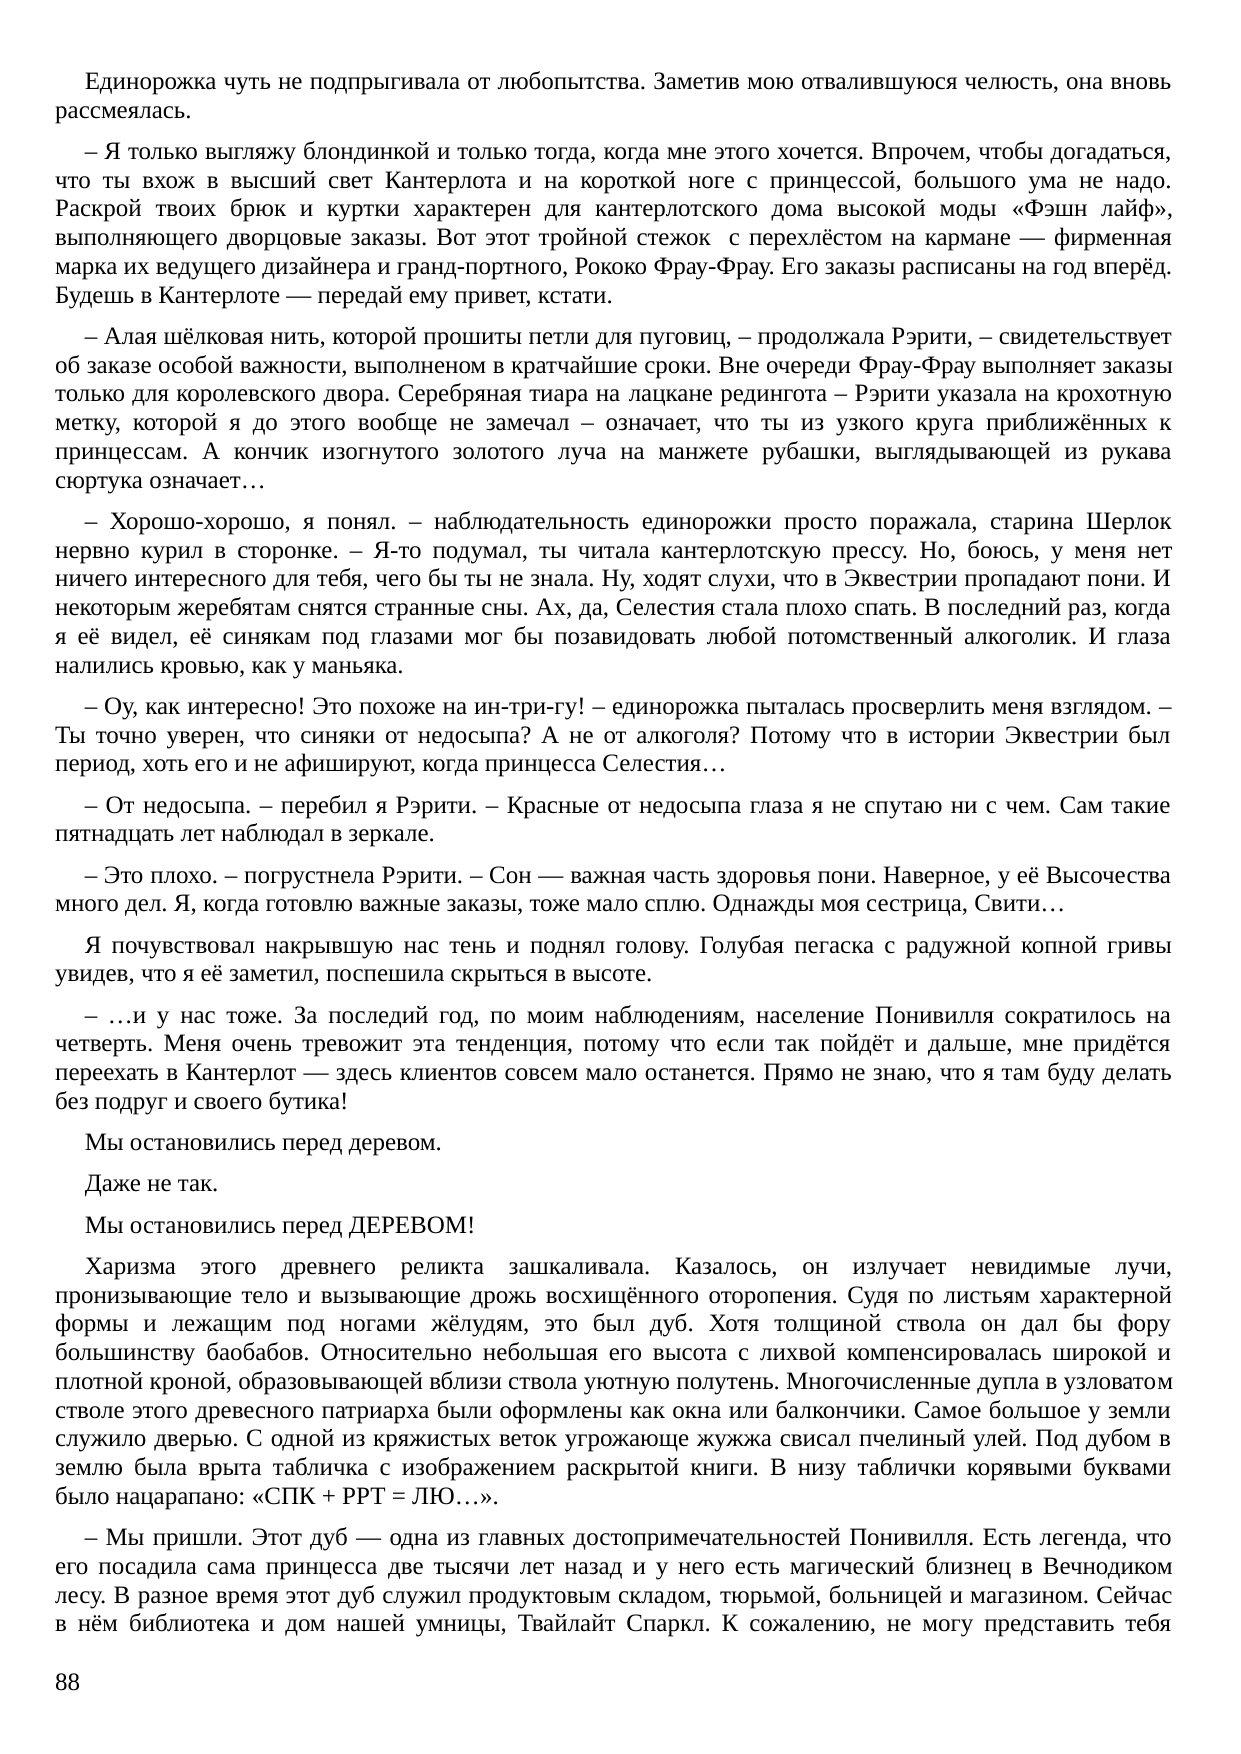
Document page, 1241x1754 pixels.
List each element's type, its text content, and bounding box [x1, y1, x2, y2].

text – …и у нас тоже. За последий год, по моим наблюдениям, население Понивилля сократилось на четверть. Меня очень тревожит эта тенденция, потому что если так пойдёт и дальше, мне придётся переехать в Кантерлот — здесь клиентов совсем мало останется. Прямо не знаю, что я там буду делать без подруг и своего бутика! [55, 1000, 1173, 1115]
text – Это плохо. – погрустнела Рэрити. – Сон — важная часть здоровья пони. Наверное, у её Высочества много дел. Я, когда готовлю важные заказы, тоже мало сплю. Однажды моя сестрица, Свити… [55, 860, 1173, 917]
text Мы остановились перед деревом. [55, 1127, 1173, 1156]
text – Оу, как интересно! Это похоже на ин-три-гу! – единорожка пыталась просверлить меня взглядом. – Ты точно уверен, что синяки от недосыпа? А не от алкоголя? Потому что в истории Эквестрии был период, хоть его и не афишируют, когда принцесса Селестия… [55, 691, 1173, 777]
text Харизма этого древнего реликта зашкаливала. Казалось, он излучает невидимые лучи, пронизывающие тело и вызывающие дрожь восхищённого оторопения. Судя по листьям характерной формы и лежащим под ногами жёлудям, это был дуб. Хотя толщиной ствола он дал бы фору большинству баобабов. Относительно небольшая его высота с лихвой компенсировалась широкой и плотной кроной, образовывающей вблизи ствола уютную полутень. Многочисленные дупла в узловатом стволе этого древесного патриарха были оформлены как окна или балкончики. Самое большое у земли служило дверью. С одной из кряжистых веток угрожающе жужжа свисал пчелиный улей. Под дубом в землю была врыта табличка с изображением раскрытой книги. В низу таблички корявыми буквами было нацарапано: «СПК + РРТ = ЛЮ…». [55, 1251, 1173, 1510]
text – Алая шёлковая нить, которой прошиты петли для пуговиц, – продолжала Рэрити, – свидетельствует об заказе особой важности, выполненом в кратчайшие сроки. Вне очереди Фрау-Фрау выполняет заказы только для королевского двора. Серебряная тиара на лацкане редингота – Рэрити указала на крохотную метку, которой я до этого вообще не замечал – означает, что ты из узкого круга приближённых к принцессам. А кончик изогнутого золотого луча на манжете рубашки, выглядывающей из рукава сюртука означает… [55, 321, 1173, 493]
text – Мы пришли. Этот дуб — одна из главных достопримечательностей Понивилля. Есть легенда, что его посадила сама принцесса две тысячи лет назад и у него есть магический близнец в Вечнодиком лесу. В разное время этот дуб служил продуктовым складом, тюрьмой, больницей и магазином. Сейчас в нём библиотека и дом нашей умницы, Твайлайт Спаркл. К сожалению, не могу представить тебя [55, 1522, 1173, 1637]
text Я почувствовал накрывшую нас тень и поднял голову. Голубая пегаска с радужной копной гривы увидев, что я её заметил, поспешила скрыться в высоте. [55, 930, 1173, 987]
text Единорожка чуть не подпрыгивала от любопытства. Заметив мою отвалившуюся челюсть, она вновь рассмеялась. [55, 66, 1173, 123]
text – От недосыпа. – перебил я Рэрити. – Красные от недосыпа глаза я не спутаю ни с чем. Сам такие пятнадцать лет наблюдал в зеркале. [55, 790, 1173, 847]
text – Хорошо-хорошо, я понял. – наблюдательность единорожки просто поражала, старина Шерлок нервно курил в сторонке. – Я-то подумал, ты читала кантерлотскую прессу. Но, боюсь, у меня нет ничего интересного для тебя, чего бы ты не знала. Ну, ходят слухи, что в Эквестрии пропадают пони. И некоторым жеребятам снятся странные сны. Ах, да, Селестия стала плохо спать. В последний раз, когда я её видел, её синякам под глазами мог бы позавидовать любой потомственный алкоголик. И глаза налились кровью, как у маньяка. [55, 506, 1173, 678]
text – Я только выгляжу блондинкой и только тогда, когда мне этого хочется. Впрочем, чтобы догадаться, что ты вхож в высший свет Кантерлота и на короткой ноге с принцессой, большого ума не надо. Раскрой твоих брюк и куртки характерен для кантерлотского дома высокой моды «Фэшн лайф», выполняющего дворцовые заказы. Вот этот тройной стежок с перехлёстом на кармане — фирменная марка их ведущего дизайнера и гранд-портного, Рококо Фрау-Фрау. Его заказы расписаны на год вперёд. Будешь в Кантерлоте — передай ему привет, кстати. [55, 136, 1173, 308]
text Даже не так. [55, 1168, 1173, 1197]
text Мы остановились перед ДЕРЕВОМ! [55, 1210, 1173, 1238]
